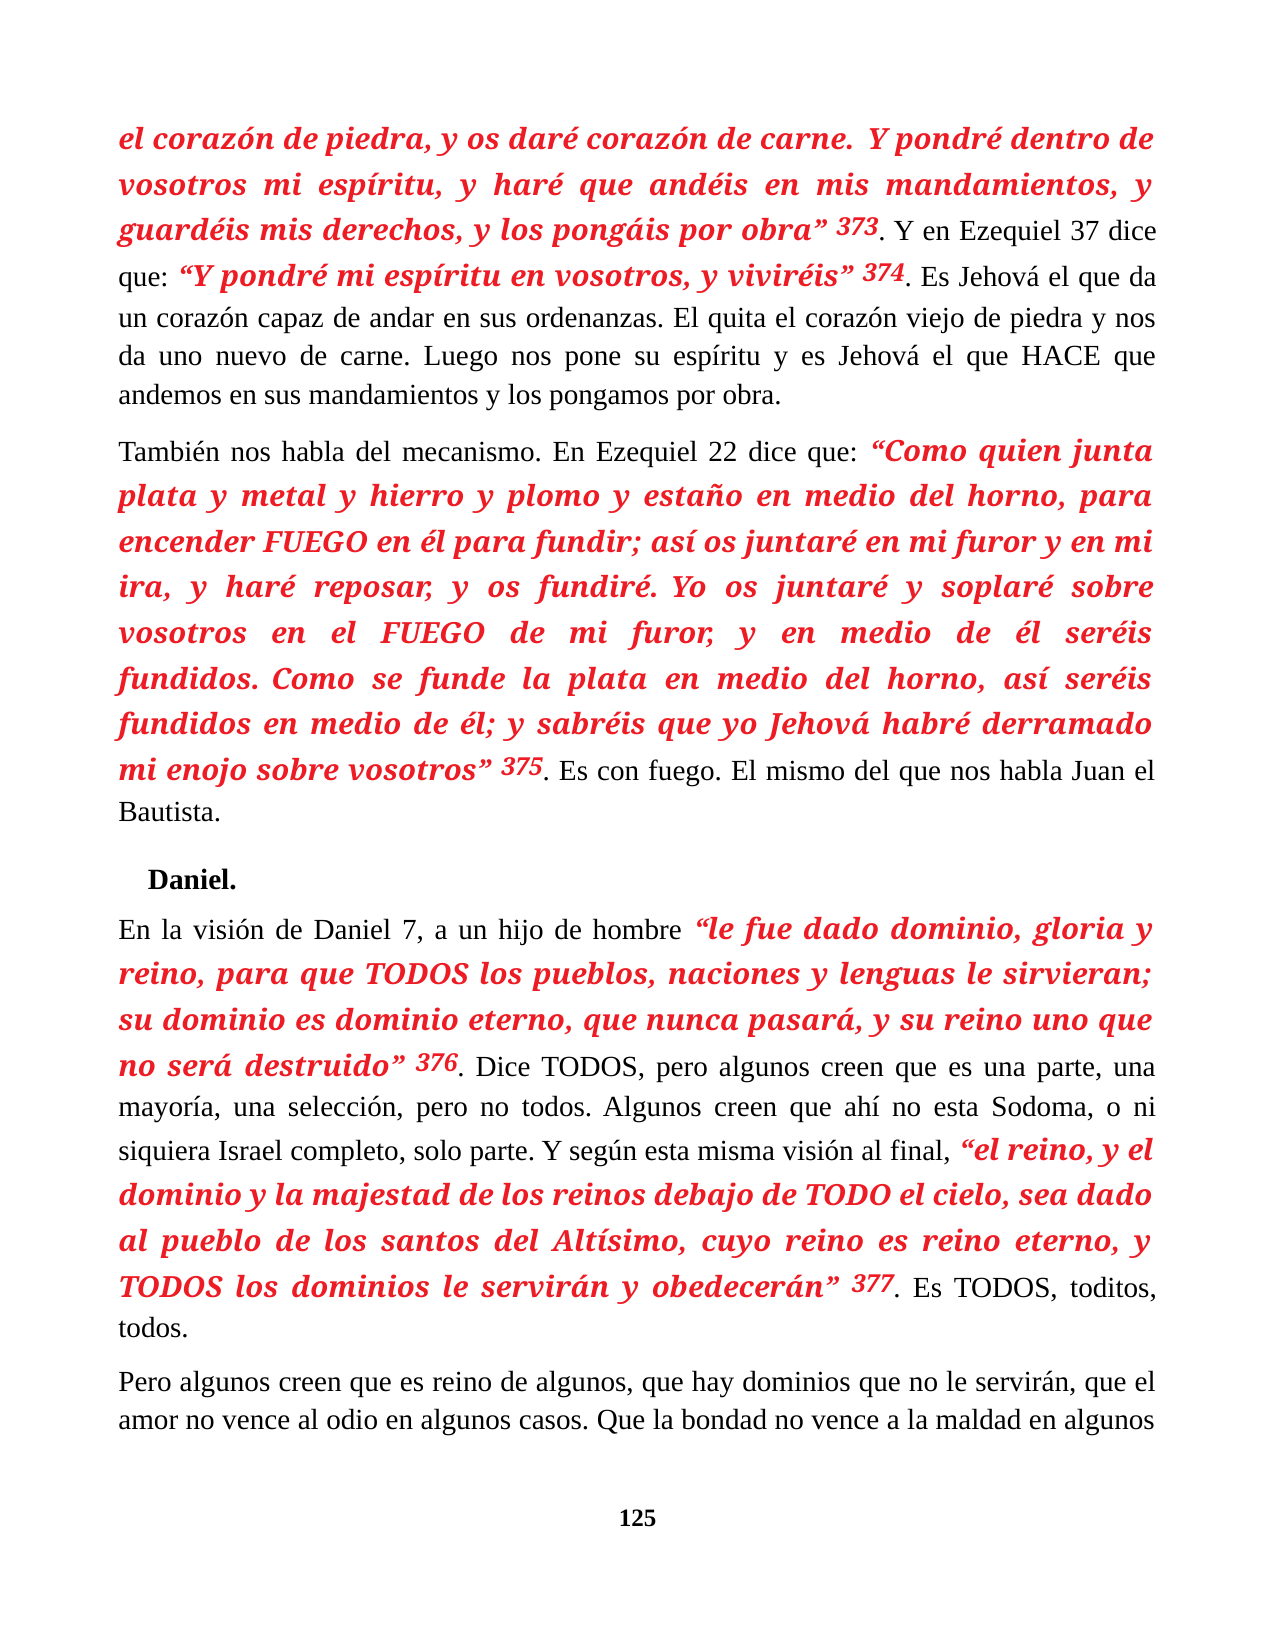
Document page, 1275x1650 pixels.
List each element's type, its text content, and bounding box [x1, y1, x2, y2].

text el corazón de piedra, y os daré corazón de carne. Y pondré dentro de vosotros mi espíritu, y haré que andéis en mis mandamientos, y guardéis mis derechos, y los pongáis por obra” . Y en Ezequiel 37 dice que: “Y pondré mi espíritu en vosotros, y viviréis” . Es Jehová el que da un corazón capaz de andar en sus ordenanzas. El quita el corazón viejo de piedra y nos da uno nuevo de carne. Luego nos pone su espíritu y es Jehová el que HACE que andemos en sus mandamientos y los pongamos por obra. [118, 118, 1157, 410]
text También nos habla del mecanismo. En Ezequiel 22 dice que: “Como quien junta plata y metal y hierro y plomo y estaño en medio del horno, para encender FUEGO en él para fundir; así os juntaré en mi furor y en mi ira, y haré reposar, y os fundiré. Yo os juntaré y soplaré sobre vosotros en el FUEGO de mi furor, y en medio de él seréis fundidos. Como se funde la plata en medio del horno, así seréis fundidos en medio de él; y sabréis que yo Jehová habré derramado mi enojo sobre vosotros” . Es con fuego. El mismo del que nos habla Juan el Bautista. [118, 430, 1157, 827]
text En la visión de Daniel 7, a un hijo de hombre “le fue dado dominio, gloria y reino, para que TODOS los pueblos, naciones y lenguas le sirvieran; su dominio es dominio eterno, que nunca pasará, y su reino uno que no será destruido” . Dice TODOS, pero algunos creen que es una parte, una mayoría, una selección, pero no todos. Algunos creen que ahí no esta Sodoma, o ni siquiera Israel completo, solo parte. Y según esta misma visión al final, “el reino, y el dominio y la majestad de los reinos debajo de TODO el cielo, sea dado al pueblo de los santos del Altísimo, cuyo reino es reino eterno, y TODOS los dominios le servirán y obedecerán” . Es TODOS, toditos, todos. [118, 908, 1157, 1344]
subtitle Daniel. [148, 862, 1157, 895]
text Pero algunos creen que es reino de algunos, que hay dominios que no le servirán, que el amor no vence al odio en algunos casos. Que la bondad no vence a la maldad en algunos [118, 1364, 1157, 1436]
